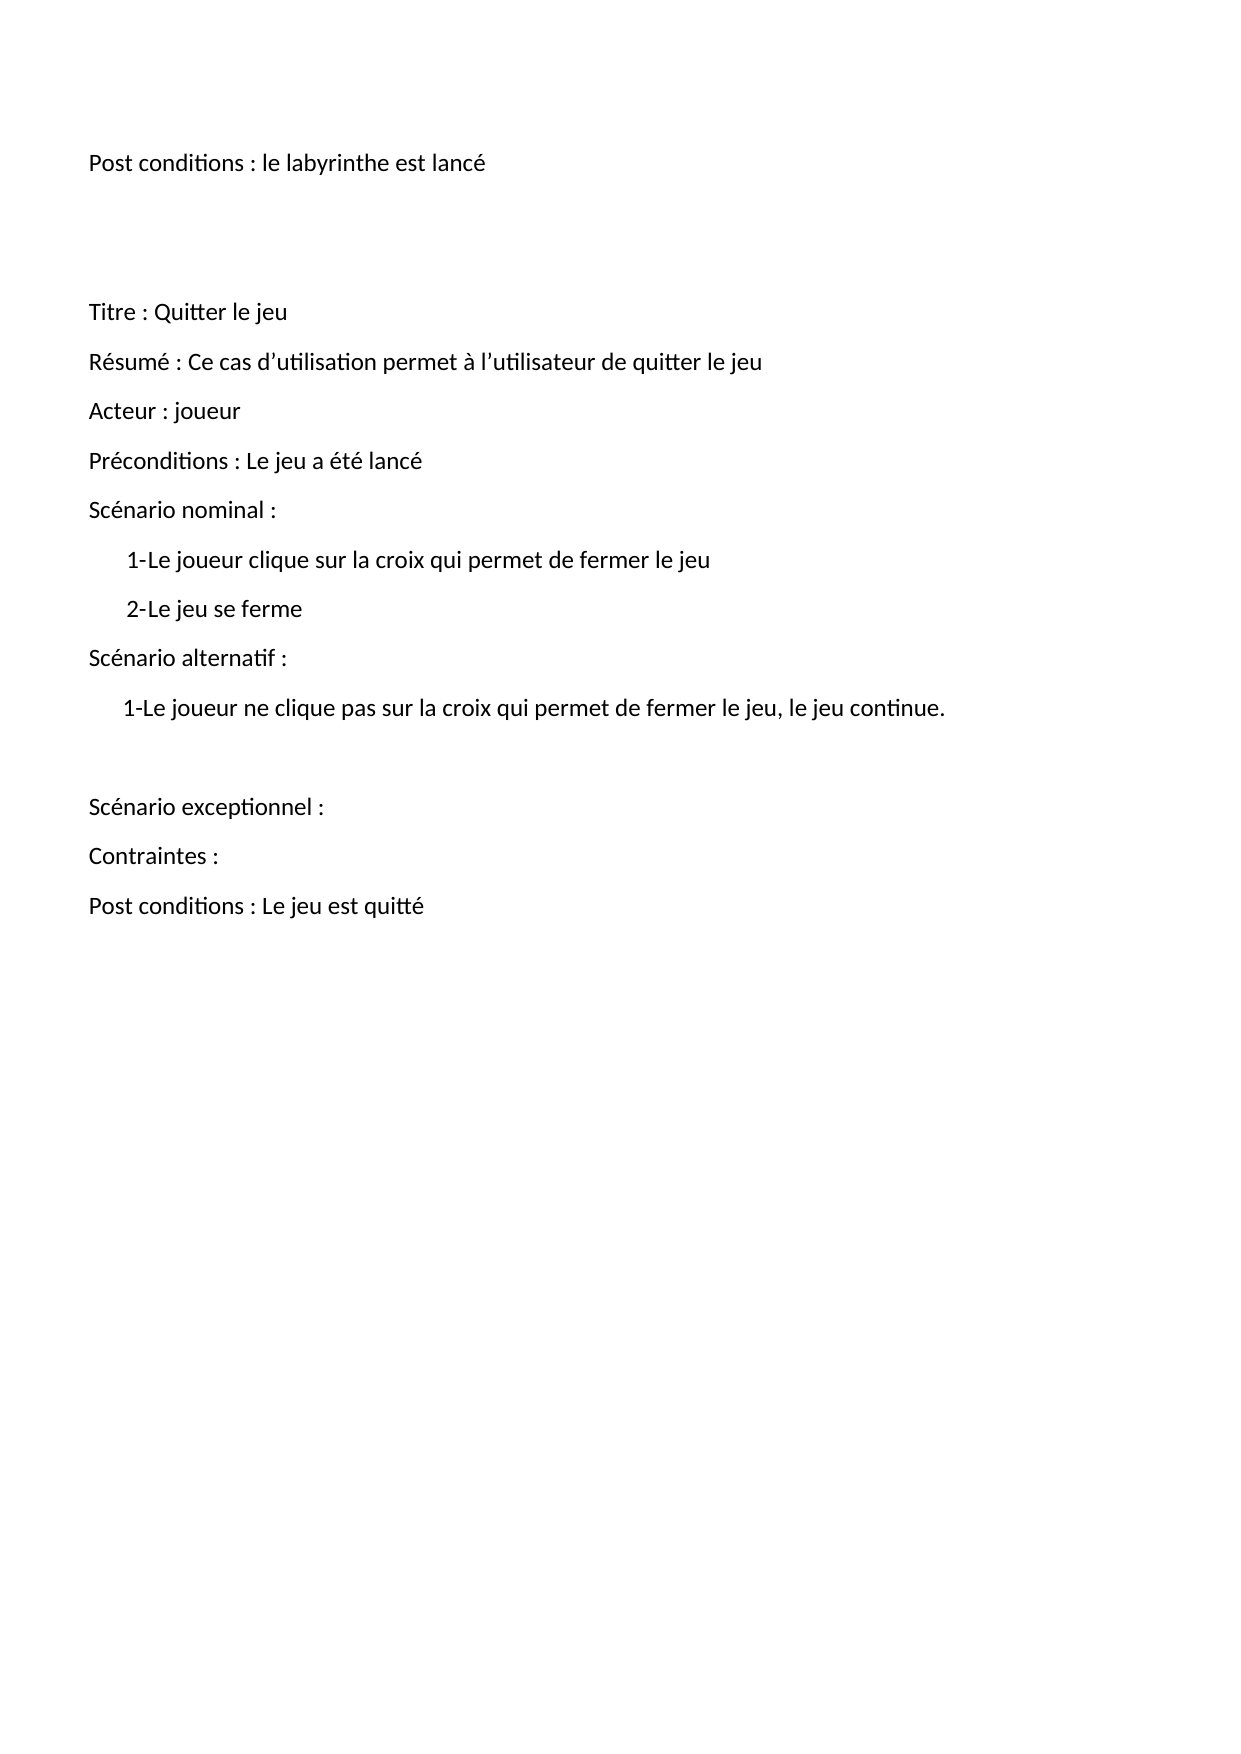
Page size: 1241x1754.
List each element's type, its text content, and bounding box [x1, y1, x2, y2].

list Le jeu se ferme [126, 593, 1093, 624]
text Post conditions : le labyrinthe est lancé [88, 148, 1093, 178]
text Titre : Quitter le jeu [88, 296, 1093, 327]
list Le joueur clique sur la croix qui permet de fermer le jeu [126, 544, 1093, 575]
text Post conditions : Le jeu est quitté [88, 890, 1093, 921]
text Scénario nominal : [88, 495, 1093, 525]
text 1-Le joueur ne clique pas sur la croix qui permet de fermer le jeu, le jeu continue. [88, 692, 1093, 722]
text Scénario alternatif : [88, 642, 1093, 673]
text Scénario exceptionnel : [88, 791, 1093, 821]
text Acteur : joueur [88, 396, 1093, 426]
text Préconditions : Le jeu a été lancé [88, 445, 1093, 476]
text Contraintes : [88, 841, 1093, 871]
text Résumé : Ce cas d’utilisation permet à l’utilisateur de quitter le jeu [88, 346, 1093, 376]
